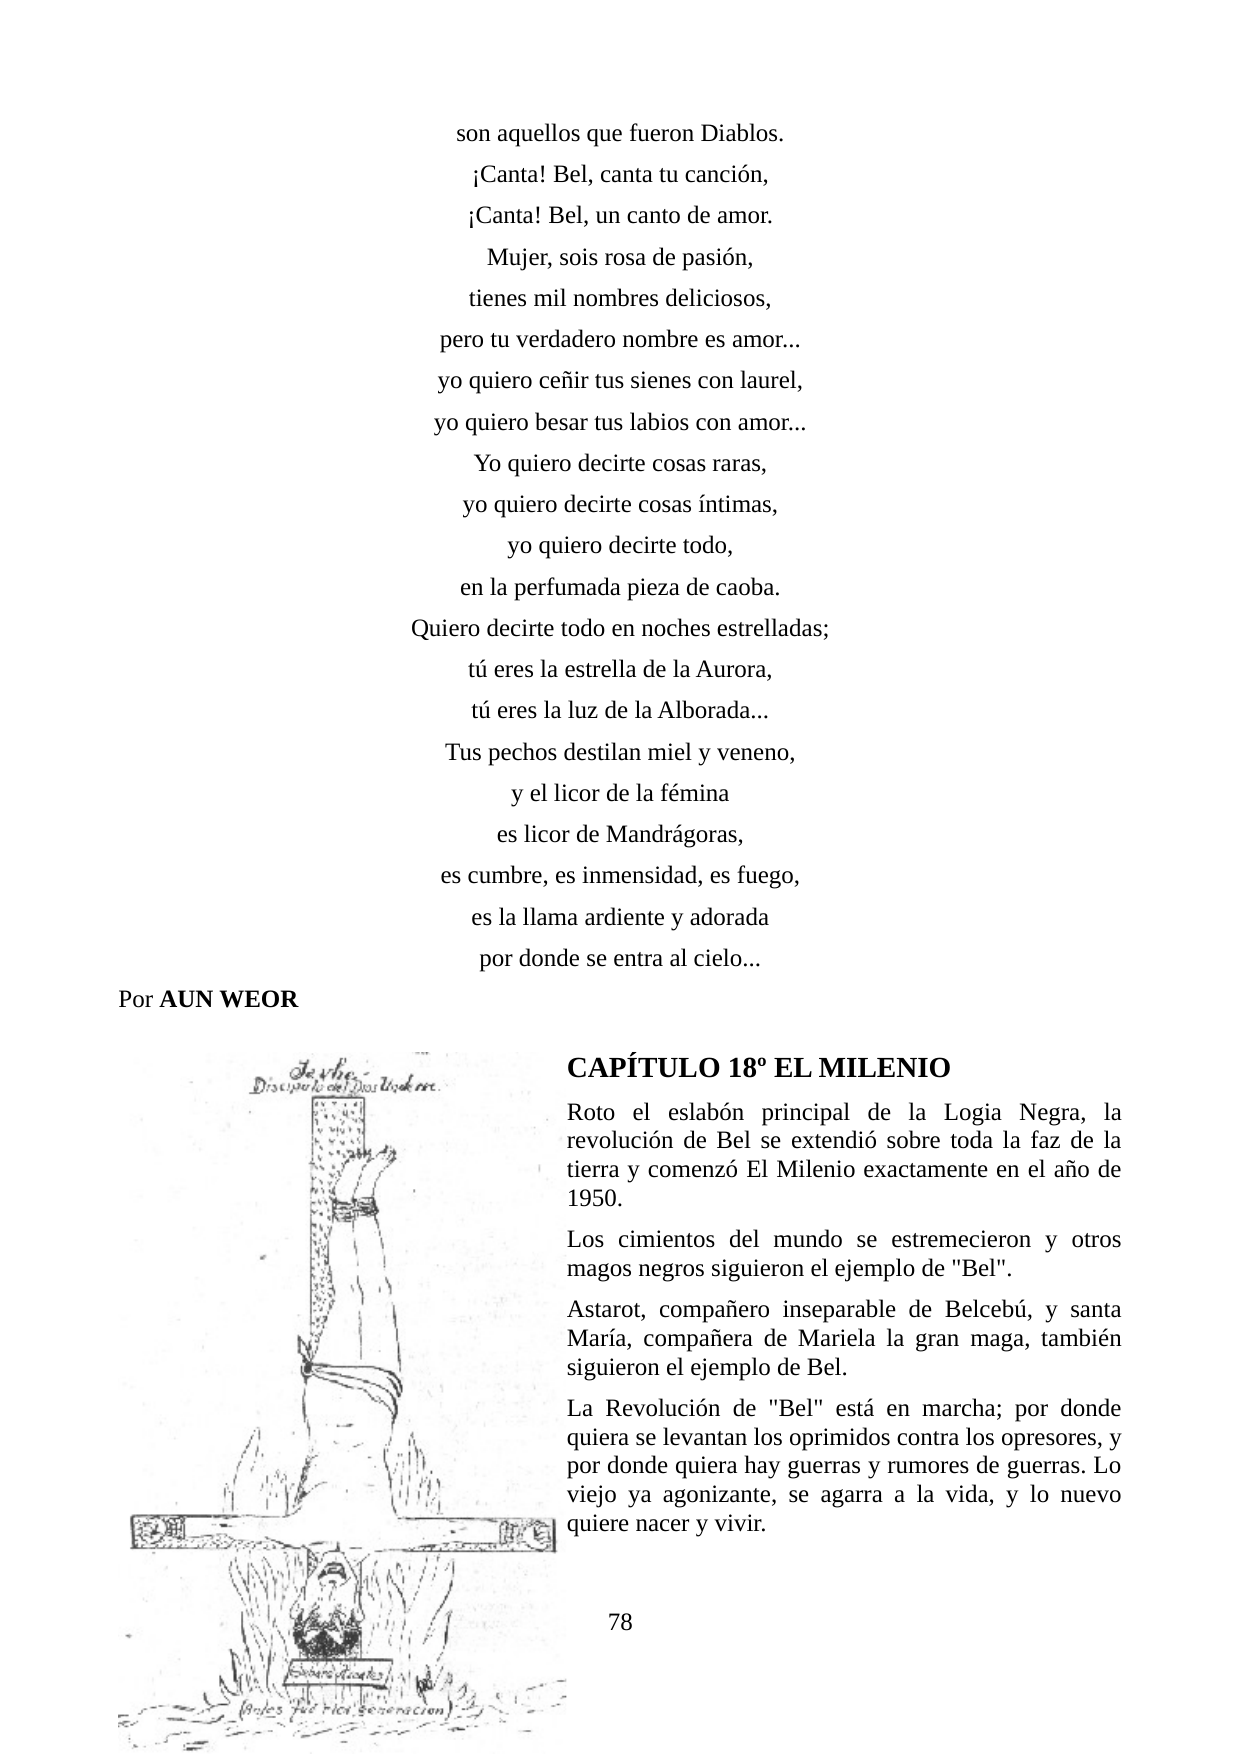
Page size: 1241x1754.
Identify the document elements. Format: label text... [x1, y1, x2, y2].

text son aquellos que fueron Diablos. [118, 118, 1122, 147]
text yo quiero decirte cosas íntimas, [118, 489, 1122, 518]
text tú eres la luz de la Alborada... [118, 696, 1122, 724]
text Los cimientos del mundo se estremecieron y otros magos negros siguieron el ejemplo de "Bel". [567, 1224, 1122, 1282]
picture [118, 1052, 567, 1754]
text tienes mil nombres deliciosos, [118, 283, 1122, 312]
text en la perfumada pieza de caoba. [118, 572, 1122, 601]
text es cumbre, es inmensidad, es fuego, [118, 861, 1122, 889]
text Astarot, compañero inseparable de Belcebú, y santa María, compañera de Mariela la gran maga, también siguieron el ejemplo de Bel. [567, 1294, 1122, 1380]
text Mujer, sois rosa de pasión, [118, 242, 1122, 271]
text Roto el eslabón principal de la Logia Negra, la revolución de Bel se extendió sobre toda la faz de la tierra y comenzó El Milenio exactamente en el año de 1950. [567, 1097, 1122, 1212]
text Yo quiero decirte cosas raras, [118, 448, 1122, 477]
text por donde se entra al cielo... [118, 943, 1122, 972]
text es la llama ardiente y adorada [118, 902, 1122, 931]
text La Revolución de "Bel" está en marcha; por donde quiera se levantan los oprimidos contra los opresores, y por donde quiera hay guerras y rumores de guerras. Lo viejo ya agonizante, se agarra a la vida, y lo nuevo quiere nacer y vivir. [567, 1393, 1122, 1537]
text es licor de Mandrágoras, [118, 819, 1122, 848]
text Quiero decirte todo en noches estrelladas; [118, 613, 1122, 642]
text yo quiero besar tus labios con amor... [118, 407, 1122, 436]
text tú eres la estrella de la Aurora, [118, 654, 1122, 683]
subtitle CAPÍTULO 18º EL MILENIO [118, 1051, 1122, 1084]
text pero tu verdadero nombre es amor... [118, 324, 1122, 353]
text yo quiero ceñir tus sienes con laurel, [118, 366, 1122, 394]
text ¡Canta! Bel, un canto de amor. [118, 201, 1122, 229]
text y el licor de la fémina [118, 778, 1122, 807]
text yo quiero decirte todo, [118, 531, 1122, 559]
text Tus pechos destilan miel y veneno, [118, 737, 1122, 766]
text Por AUN WEOR [118, 984, 1122, 1013]
text ¡Canta! Bel, canta tu canción, [118, 159, 1122, 188]
